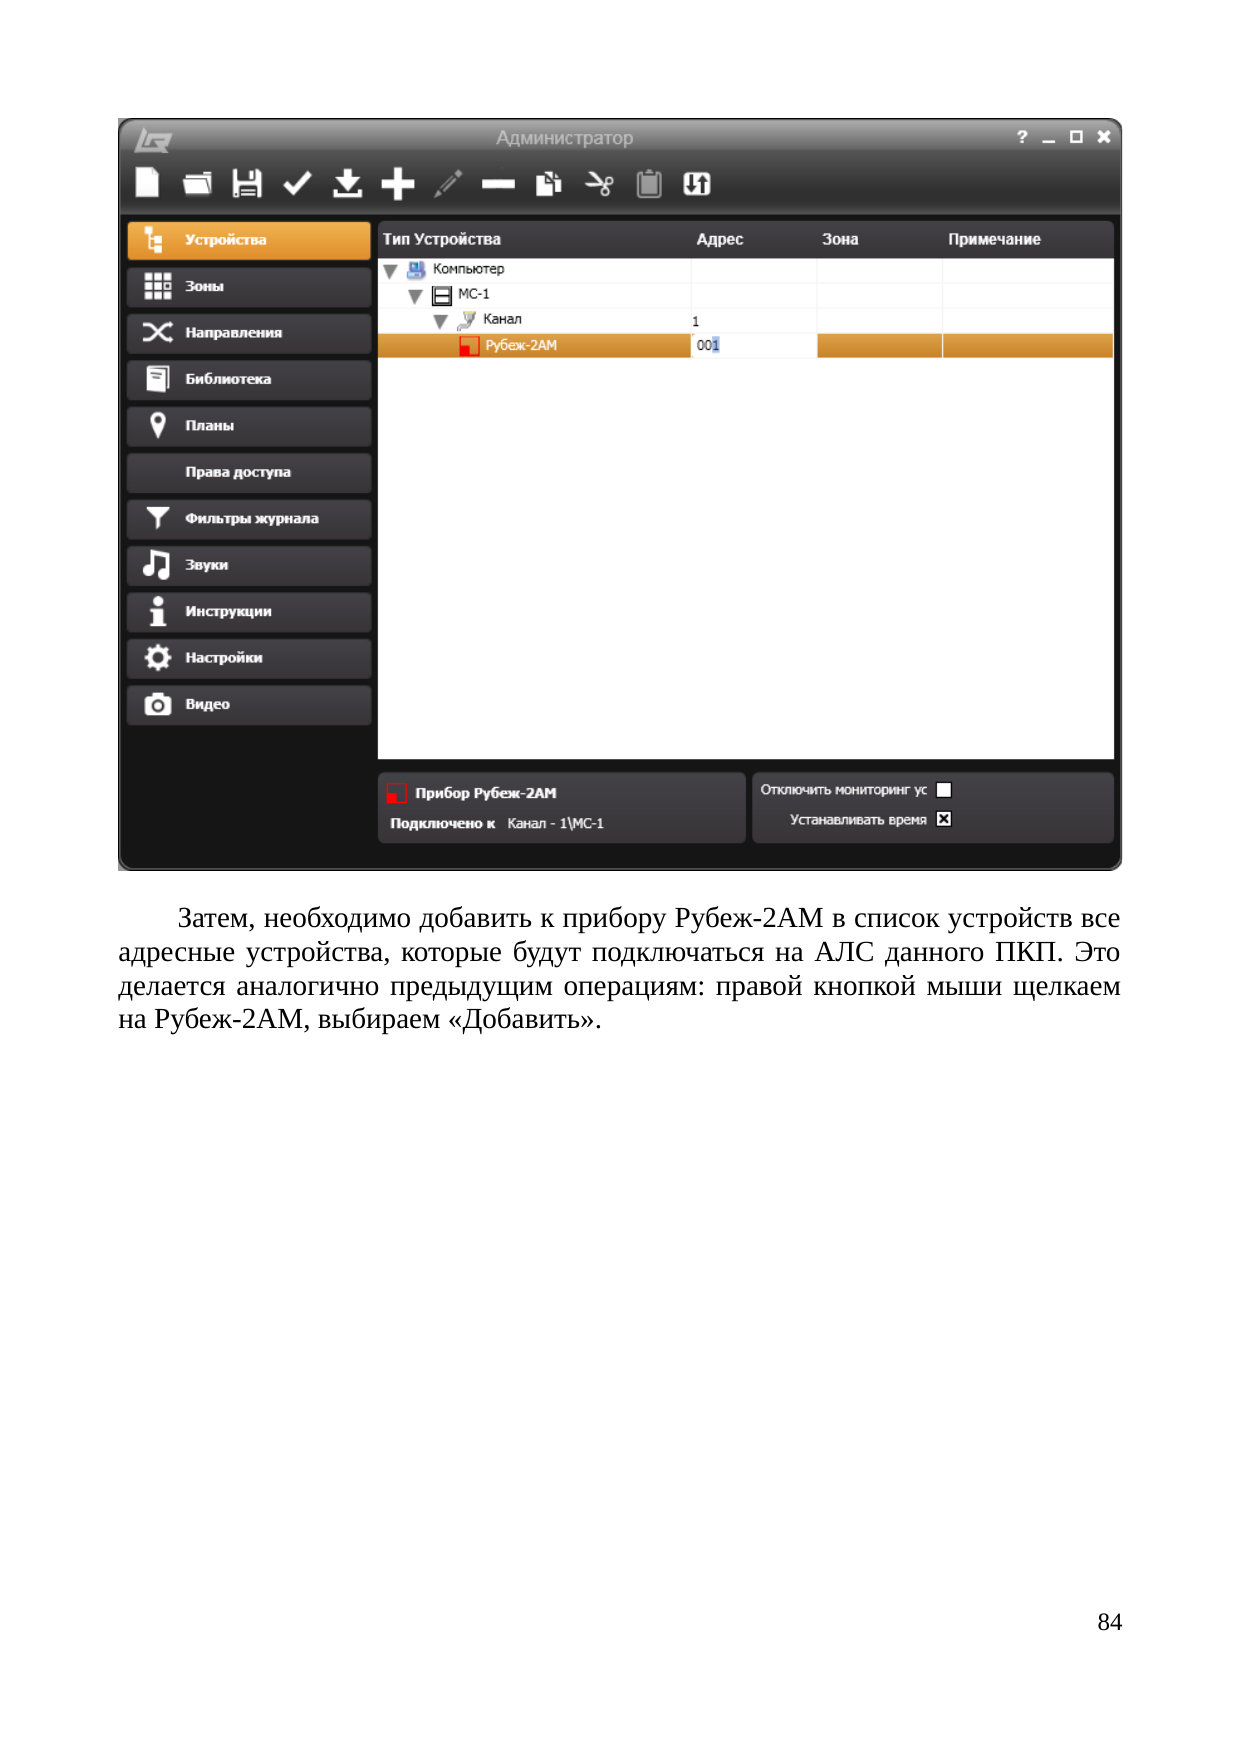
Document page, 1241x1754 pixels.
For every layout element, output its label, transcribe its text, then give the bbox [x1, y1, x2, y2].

picture [118, 118, 1123, 871]
text Затем, необходимо добавить к прибору Рубеж-2АМ в список устройств все адресные устройства, которые будут подключаться на АЛС данного ПКП. Это делается аналогично предыдущим операциям: правой кнопкой мыши щелкаем на Рубеж-2АМ, выбираем «Добавить». [118, 871, 1122, 1035]
